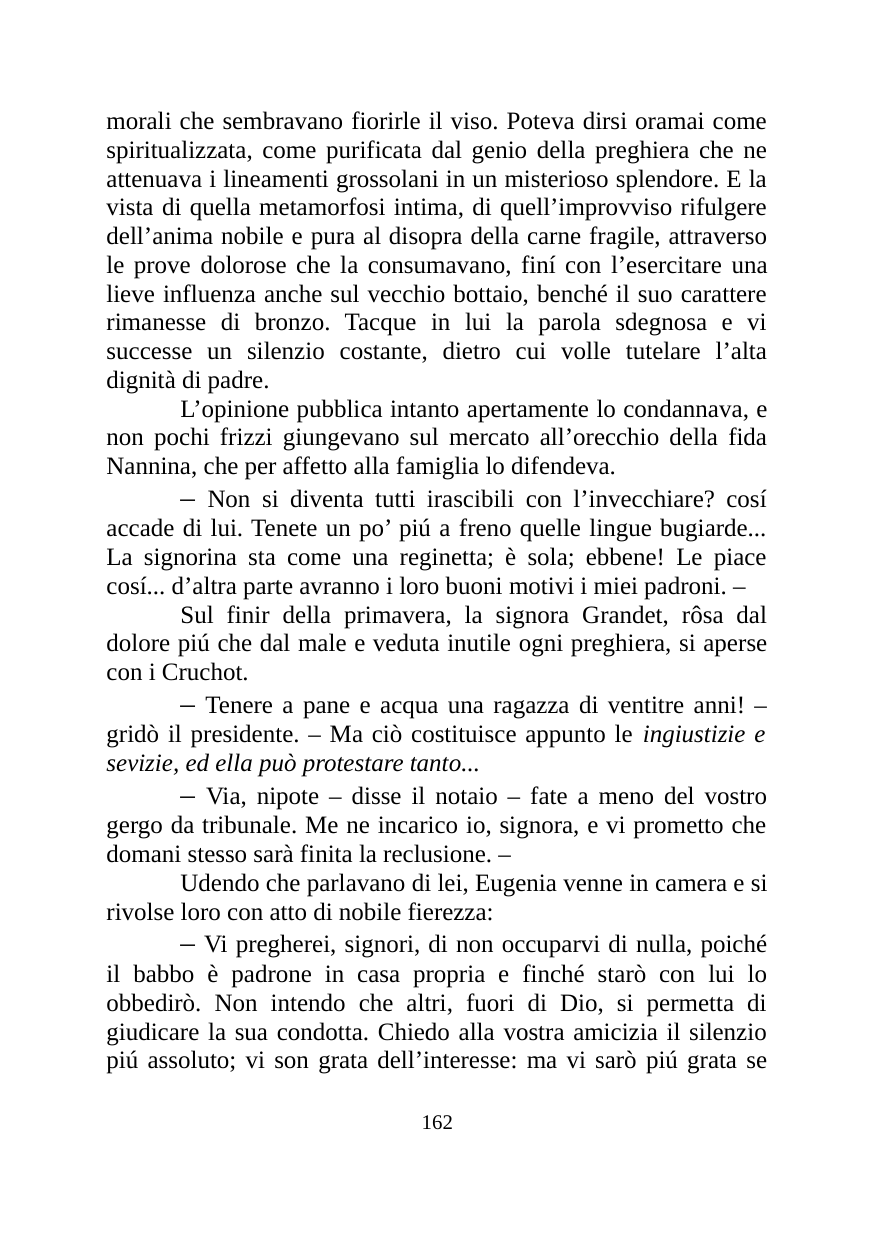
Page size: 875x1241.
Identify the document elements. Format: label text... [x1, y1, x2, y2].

text – Via, nipote – disse il notaio – fate a meno del vostro gergo da tribunale. Me ne incarico io, signora, e vi prometto che domani stesso sarà finita la reclusione. – [106, 777, 768, 868]
text morali che sembravano fiorirle il viso. Poteva dirsi oramai come spiritualizzata, come purificata dal genio della preghiera che ne attenuava i lineamenti grossolani in un misterioso splendore. E la vista di quella metamorfosi intima, di quell’improvviso rifulgere dell’anima nobile e pura al disopra della carne fragile, attraverso le prove dolorose che la consumavano, finí con l’esercitare una lieve influenza anche sul vecchio bottaio, benché il suo carattere rimanesse di bronzo. Tacque in lui la parola sdegnosa e vi successe un silenzio costante, dietro cui volle tutelare l’alta dignità di padre. [106, 106, 768, 394]
text Udendo che parlavano di lei, Eugenia venne in camera e si rivolse loro con atto di nobile fierezza: [106, 868, 768, 926]
text – Vi pregherei, signori, di non occuparvi di nulla, poiché il babbo è padrone in casa propria e finché starò con lui lo obbedirò. Non intendo che altri, fuori di Dio, si permetta di giudicare la sua condotta. Chiedo alla vostra amicizia il silenzio piú assoluto; vi son grata dell’interesse: ma vi sarò piú grata se [106, 926, 768, 1074]
text L’opinione pubblica intanto apertamente lo condannava, e non pochi frizzi giungevano sul mercato all’orecchio della fida Nannina, che per affetto alla famiglia lo difendeva. [106, 394, 768, 480]
text – Tenere a pane e acqua una ragazza di ventitre anni! – gridò il presidente. – Ma ciò costituisce appunto le ingiustizie e sevizie, ed ella può protestare tanto... [106, 686, 768, 777]
text Sul finir della primavera, la signora Grandet, rôsa dal dolore piú che dal male e veduta inutile ogni preghiera, si aperse con i Cruchot. [106, 600, 768, 686]
text – Non si diventa tutti irascibili con l’invecchiare? cosí accade di lui. Tenete un po’ piú a freno quelle lingue bugiarde... La signorina sta come una reginetta; è sola; ebbene! Le piace cosí... d’altra parte avranno i loro buoni motivi i miei padroni. – [106, 480, 768, 600]
